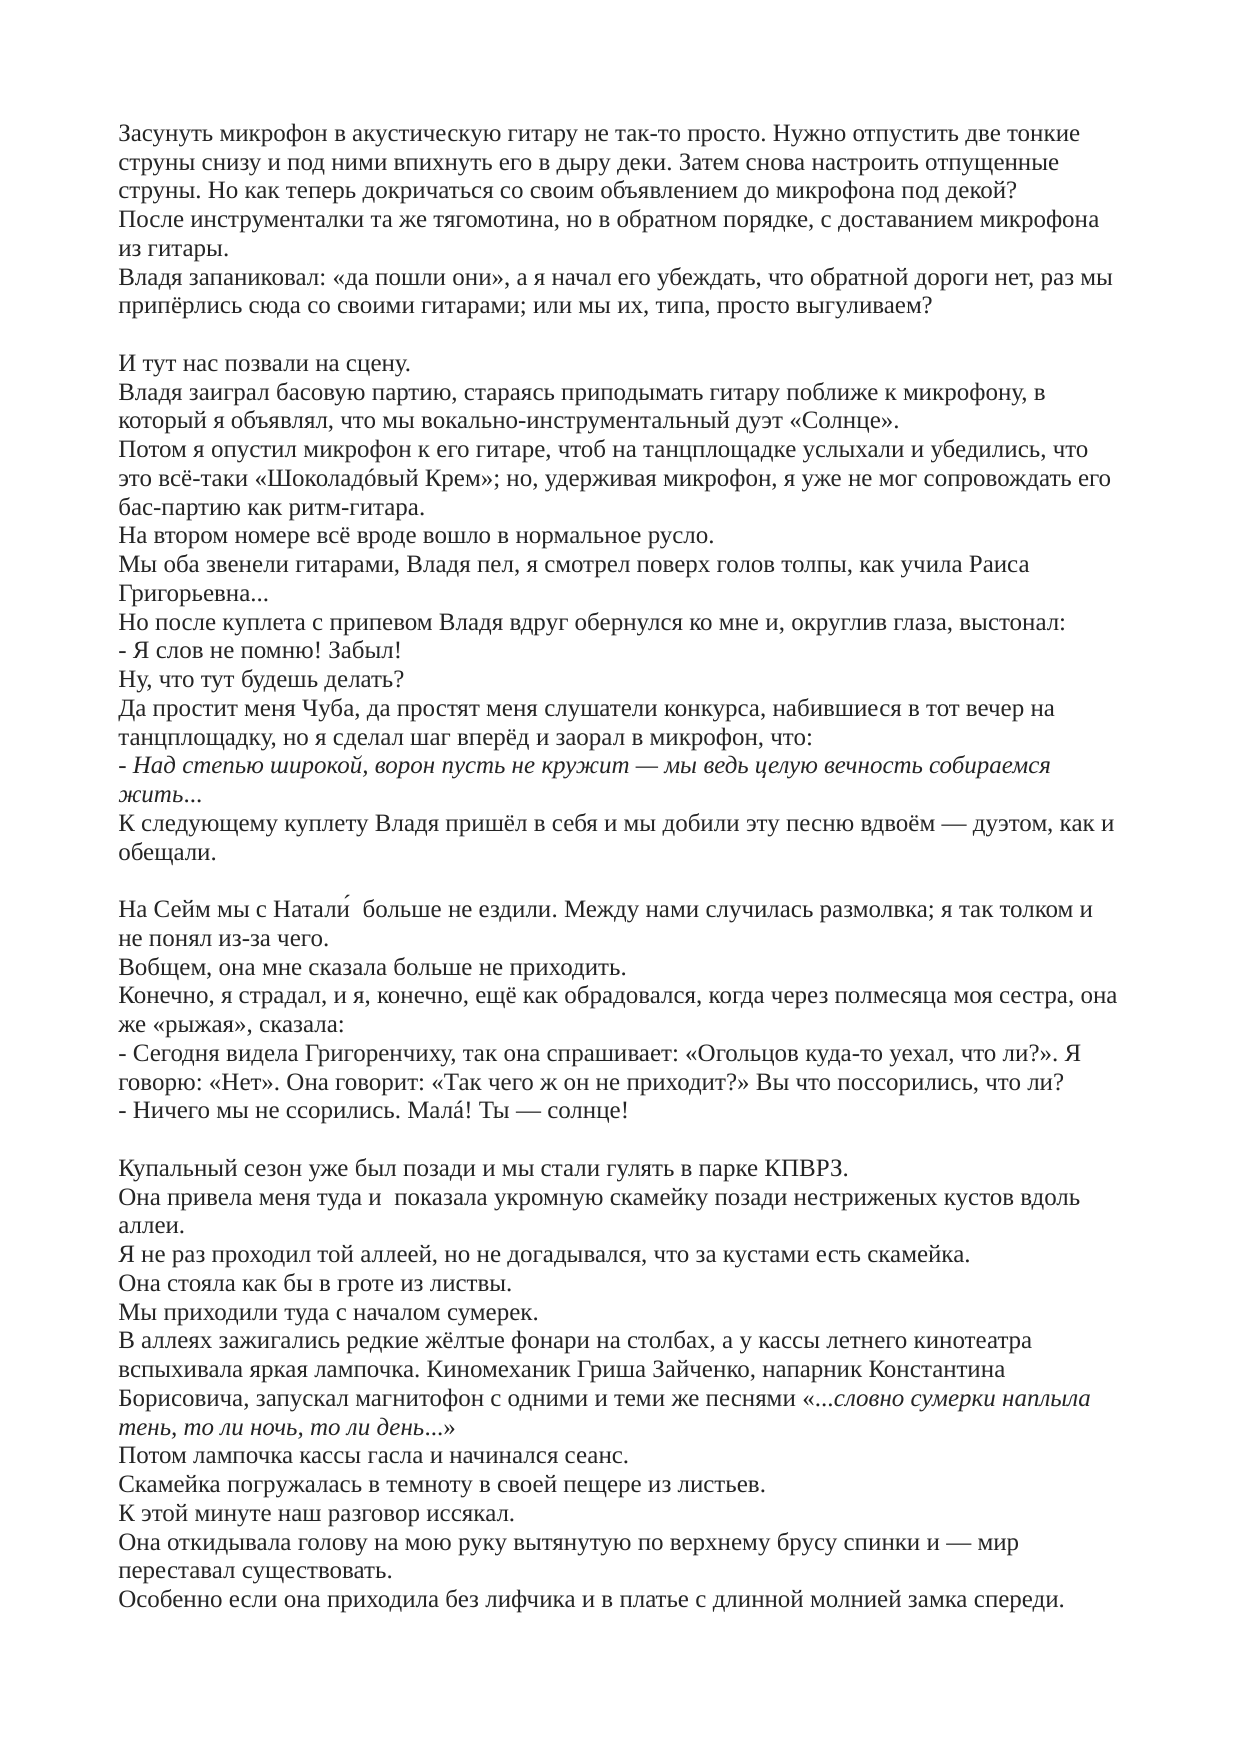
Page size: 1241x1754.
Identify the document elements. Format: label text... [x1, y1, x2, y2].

text Она стояла как бы в гроте из листвы. [118, 1268, 1122, 1297]
text Конечно, я страдал, и я, конечно, ещё как обрадовался, когда через полмесяца моя сестра, она же «рыжая», сказала: [118, 981, 1122, 1038]
text Потом я опустил микрофон к его гитаре, чтоб на танцплощадке услыхали и убедились, что это всё-таки «Шоколадóвый Крем»; но, удерживая микрофон, я уже не мог сопровождать его бас-партию как ритм-гитара. [118, 434, 1122, 521]
text После инструменталки та же тягомотина, но в обратном порядке, с доставанием микрофона из гитары. [118, 204, 1122, 262]
text Скамейка погружалась в темноту в своей пещере из листьев. [118, 1469, 1122, 1498]
text Да простит меня Чуба, да простят меня слушатели конкурса, набившиеся в тот вечер на танцплощадку, но я сделал шаг вперёд и заорал в микрофон, что: [118, 693, 1122, 751]
text К следующему куплету Владя пришёл в себя и мы добили эту песню вдвоём — дуэтом, как и обещали. [118, 808, 1122, 866]
text - Ничего мы не ссорились. Малá! Ты — солнце! [118, 1096, 1122, 1124]
text - Я слов не помню! Забыл! [118, 636, 1122, 664]
text На Сейм мы с Натали́ больше не ездили. Между нами случилась размолвка; я так толком и не понял из-за чего. [118, 894, 1122, 952]
text - Над степью широкой, ворон пусть не кружит — мы ведь целую вечность собираемся жить... [118, 751, 1122, 808]
text Владя запаниковал: «да пошли они», а я начал его убеждать, что обратной дороги нет, раз мы припёрлись сюда со своими гитарами; или мы их, типа, просто выгуливаем? [118, 262, 1122, 319]
text Мы приходили туда с началом сумерек. [118, 1297, 1122, 1326]
text И тут нас позвали на сцену. [118, 348, 1122, 377]
text Она откидывала голову на мою руку вытянутую по верхнему брусу спинки и — мир переставал существовать. [118, 1527, 1122, 1584]
text Владя заиграл басовую партию, стараясь приподымать гитару поближе к микрофону, в который я объявлял, что мы вокально-инструментальный дуэт «Солнце». [118, 377, 1122, 434]
text Она привела меня туда и показала укромную скамейку позади нестриженых кустов вдоль аллеи. [118, 1182, 1122, 1239]
text К этой минуте наш разговор иссякал. [118, 1498, 1122, 1527]
text Ну, что тут будешь делать? [118, 664, 1122, 693]
text На втором номере всё вроде вошло в нормальное русло. [118, 521, 1122, 549]
text Особенно если она приходила без лифчика и в платье с длинной молнией замка спереди. [118, 1584, 1122, 1613]
text Я не раз проходил той аллеей, но не догадывался, что за кустами есть скамейка. [118, 1239, 1122, 1268]
text Потом лампочка кассы гасла и начинался сеанс. [118, 1441, 1122, 1469]
text Но после куплета с припевом Владя вдруг обернулся ко мне и, округлив глаза, выстонал: [118, 607, 1122, 636]
text Купальный сезон уже был позади и мы стали гулять в парке КПВРЗ. [118, 1153, 1122, 1182]
text Вобщем, она мне сказала больше не приходить. [118, 952, 1122, 981]
text В аллеях зажигались редкие жёлтые фонари на столбах, а у кассы летнего кинотеатра вспыхивала яркая лампочка. Киномеханик Гриша Зайченко, напарник Константина Борисовича, запускал магнитофон с одними и теми же песнями «...словно сумерки наплыла тень, то ли ночь, то ли день...» [118, 1326, 1122, 1441]
text Засунуть микрофон в акустическую гитару не так-то просто. Нужно отпустить две тонкие струны снизу и под ними впихнуть его в дыру деки. Затем снова настроить отпущенные струны. Но как теперь докричаться со своим объявлением до микрофона под декой? [118, 118, 1122, 204]
text - Сегодня видела Григоренчиху, так она спрашивает: «Огольцов куда-то уехал, что ли?». Я говорю: «Нет». Она говорит: «Так чего ж он не приходит?» Вы что поссорились, что ли? [118, 1038, 1122, 1096]
text Мы оба звенели гитарами, Владя пел, я смотрел поверх голов толпы, как учила Раиса Григорьевна... [118, 549, 1122, 607]
